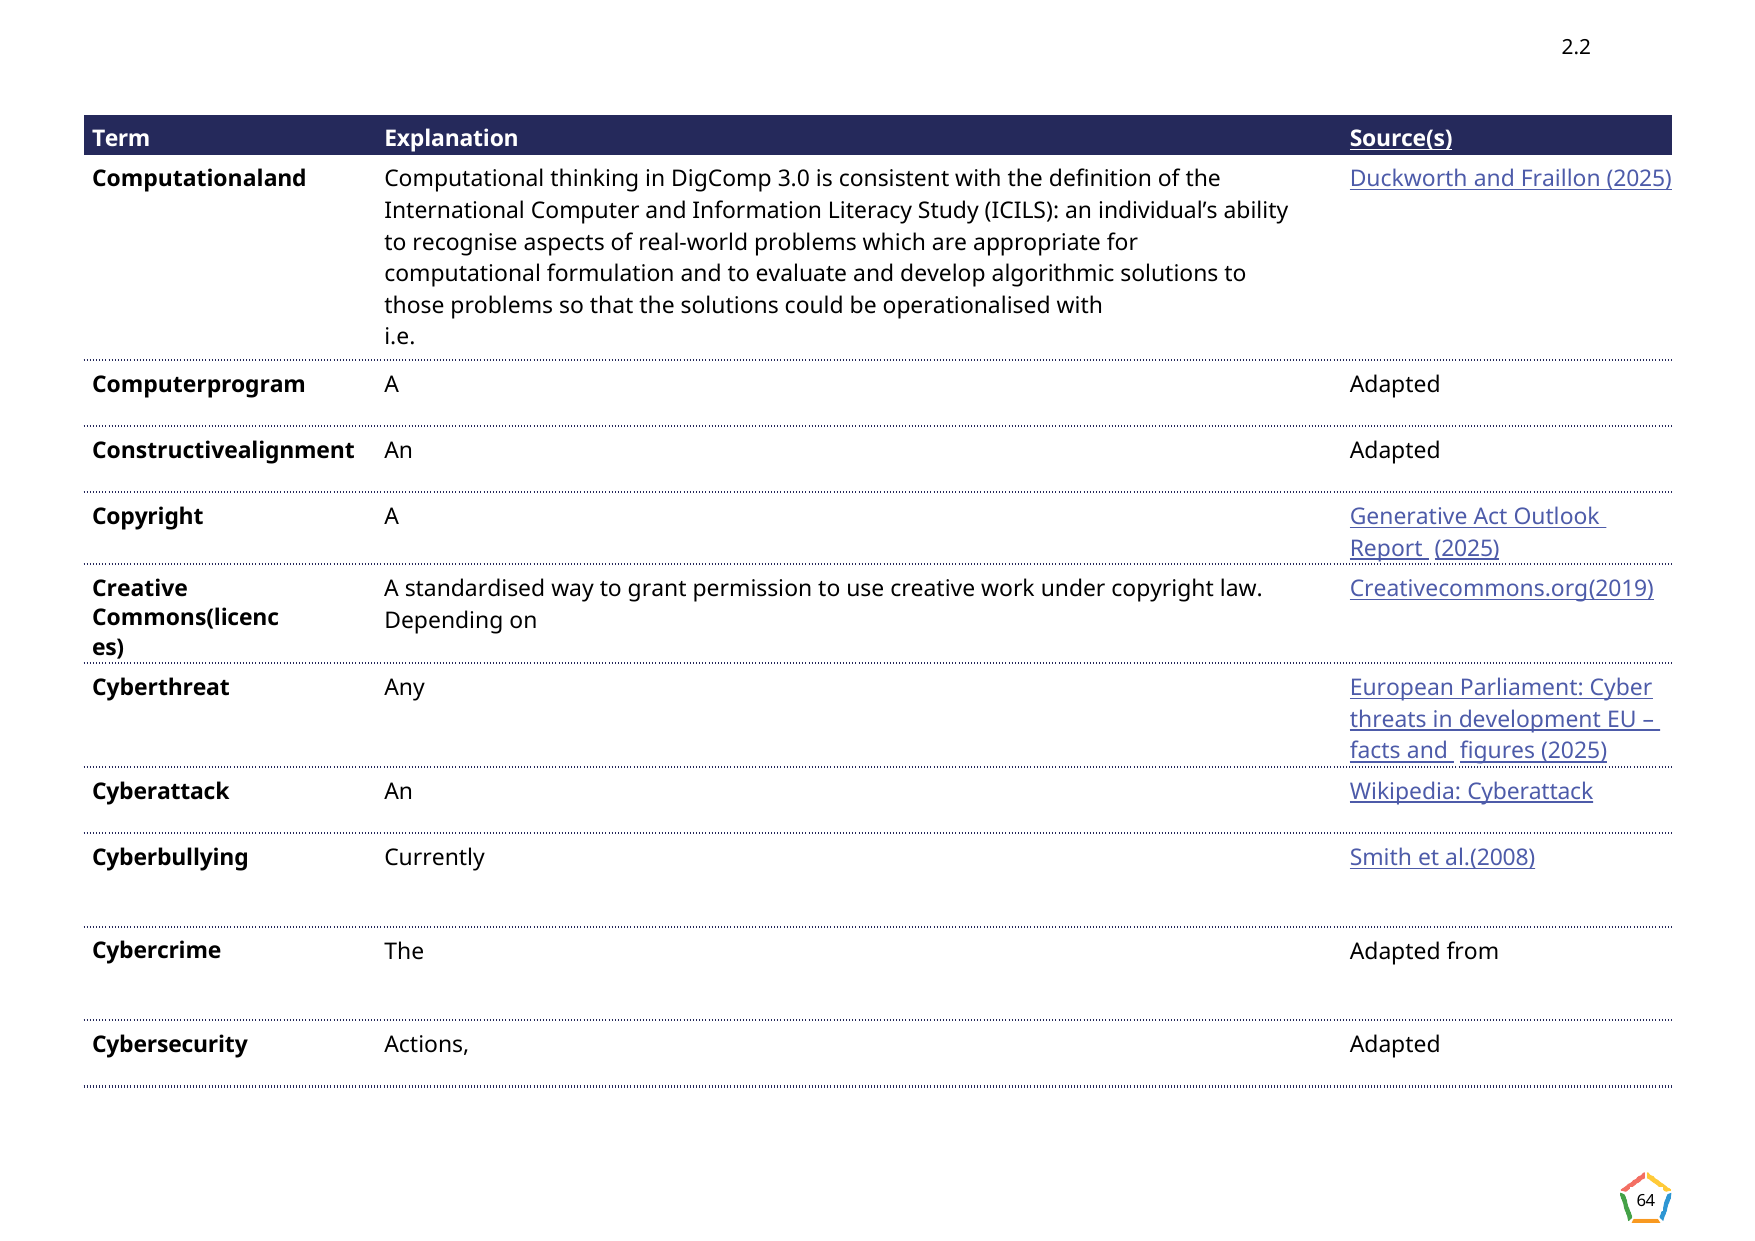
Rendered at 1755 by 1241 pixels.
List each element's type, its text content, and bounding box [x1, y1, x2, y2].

table_cell Generative Act Outlook Report (2025) [1335, 491, 1672, 563]
table_cell Smith et al.(2008) [1335, 832, 1672, 926]
table_cell Adapted [1335, 1019, 1672, 1085]
table_cell An [361, 766, 1335, 832]
table_cell Cyberbullying [84, 832, 361, 926]
table_cell Adapted [1335, 425, 1672, 491]
table_cell An [361, 425, 1335, 491]
table_cell Any [361, 662, 1335, 766]
table_header Term [84, 115, 361, 155]
table_cell Computational thinking in DigComp 3.0 is consistent with the definition of the International Computer and Information Literacy Study (ICILS): an individual’s ability to recognise aspects of real-world problems which are appropriate for computational formulation and to evaluate and develop algorithmic solutions to those problems so that the solutions could be operationalised with i.e. [361, 155, 1335, 359]
table_cell Cybercrime [84, 926, 361, 1019]
table_cell Copyright [84, 491, 361, 563]
table_cell The [361, 926, 1335, 1019]
table_cell Currently [361, 832, 1335, 926]
table_cell Duckworth and Fraillon (2025) [1335, 155, 1672, 359]
table_cell Cyberthreat [84, 662, 361, 766]
table_cell A standardised way to grant permission to use creative work under copyright law. Depending on [361, 563, 1335, 662]
table_cell European Parliament: Cyber threats in development EU – facts and figures (2025) [1335, 662, 1672, 766]
table_header Explanation [361, 115, 1335, 155]
table_cell Adapted [1335, 359, 1672, 425]
table_cell Constructivealignment [84, 425, 361, 491]
table_header Source(s) [1335, 115, 1672, 155]
table_cell Creative Commons(licences) [84, 563, 361, 662]
table_cell A [361, 359, 1335, 425]
table_cell Adapted from [1335, 926, 1672, 1019]
table_cell Actions, [361, 1019, 1335, 1085]
table_cell Cybersecurity [84, 1019, 361, 1085]
table_cell Computationaland [84, 155, 361, 359]
table_cell Wikipedia: Cyberattack [1335, 766, 1672, 832]
table_cell Creativecommons.org(2019) [1335, 563, 1672, 662]
table_cell A [361, 491, 1335, 563]
table_cell Computerprogram [84, 359, 361, 425]
table_cell Cyberattack [84, 766, 361, 832]
